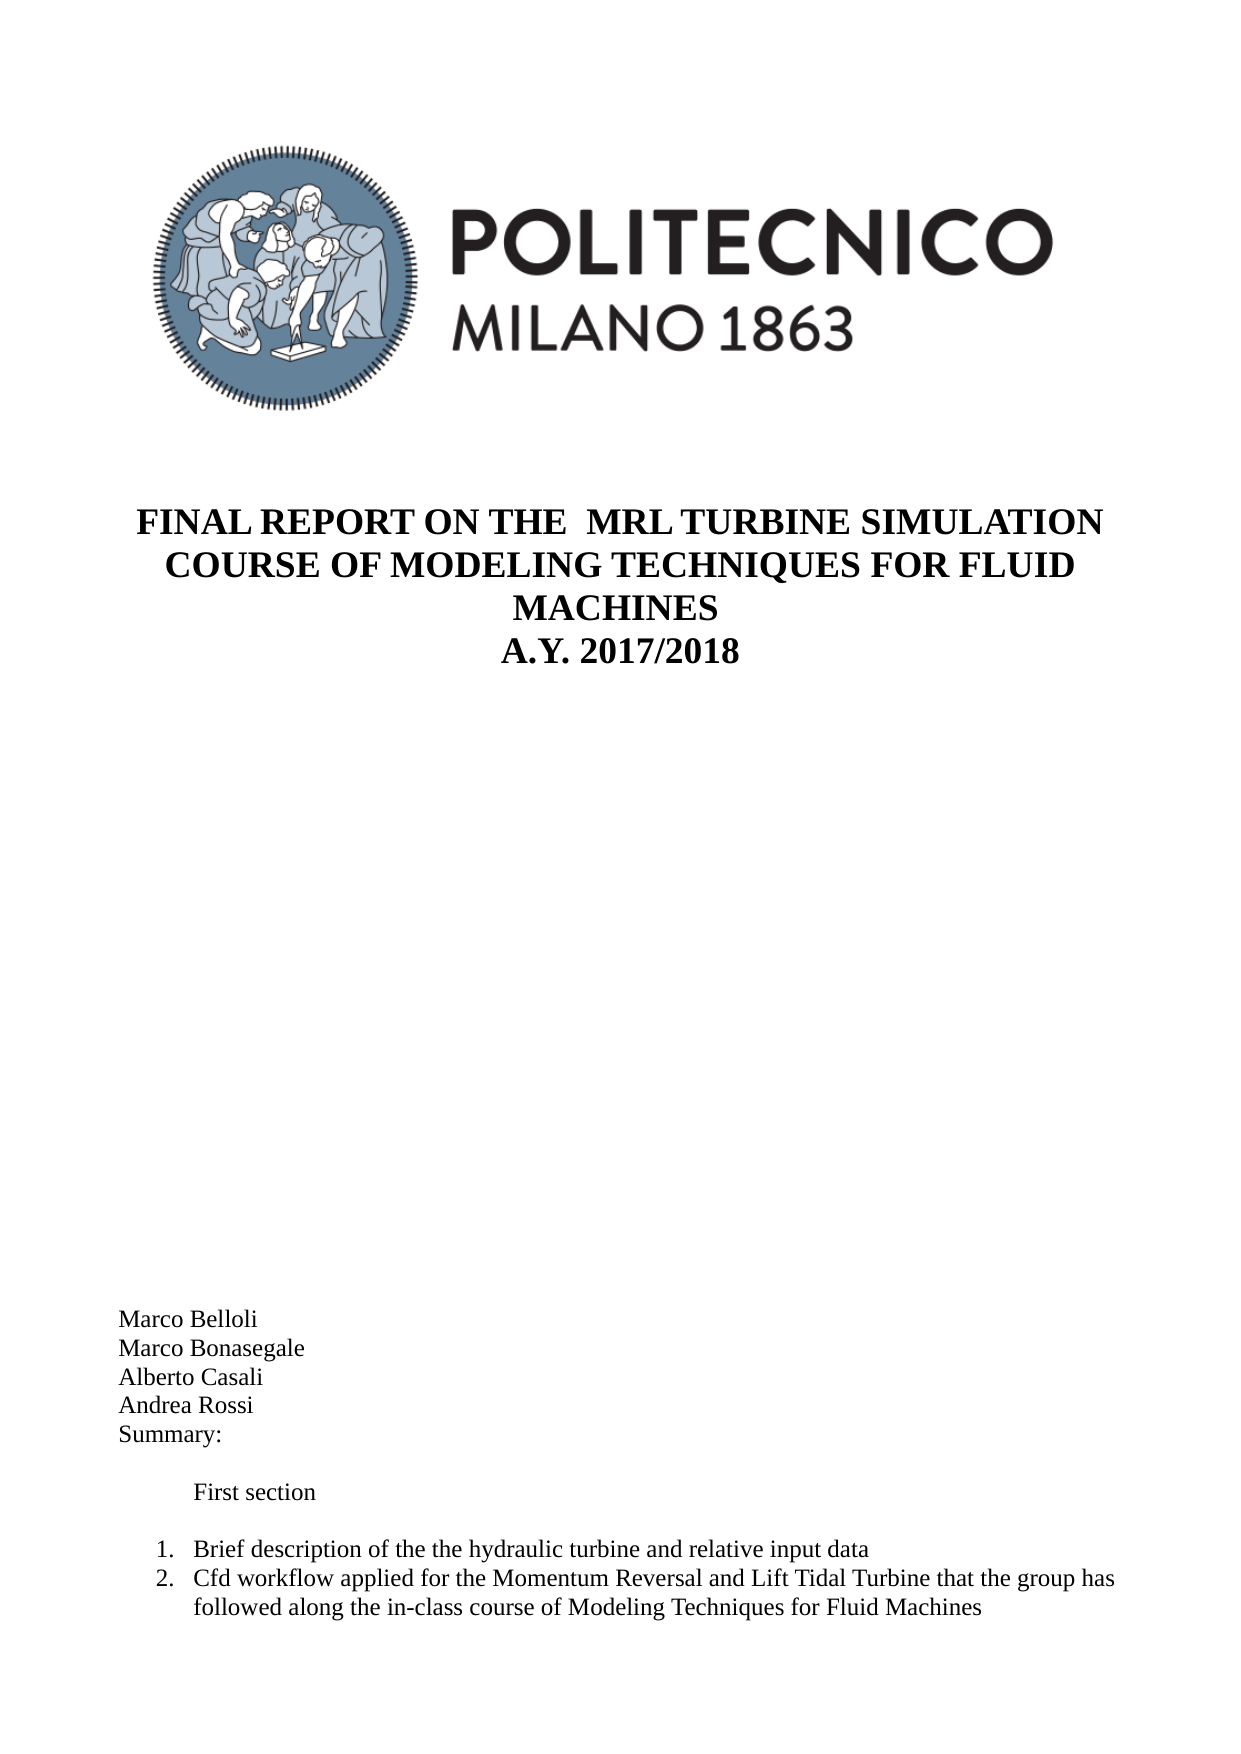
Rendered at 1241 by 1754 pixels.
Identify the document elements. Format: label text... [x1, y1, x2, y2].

text Andrea Rossi [118, 1391, 1122, 1419]
text First section [118, 1477, 1122, 1506]
list Cfd workflow applied for the Momentum Reversal and Lift Tidal Turbine that the group has followed along the in-class course of Modeling Techniques for Fluid Machines [156, 1563, 1122, 1621]
picture [127, 118, 1113, 423]
text Marco Bonasegale [118, 1333, 1122, 1362]
text Alberto Casali [118, 1362, 1122, 1391]
list Brief description of the the hydraulic turbine and relative input data [156, 1534, 1122, 1563]
text FINAL REPORT ON THE MRL TURBINE SIMULATION [118, 499, 1122, 542]
text COURSE OF MODELING TECHNIQUES FOR FLUID MACHINES [118, 542, 1122, 629]
text Marco Belloli [118, 1304, 1122, 1333]
text Summary: [118, 1419, 1122, 1448]
text A.Y. 2017/2018 [118, 629, 1122, 672]
